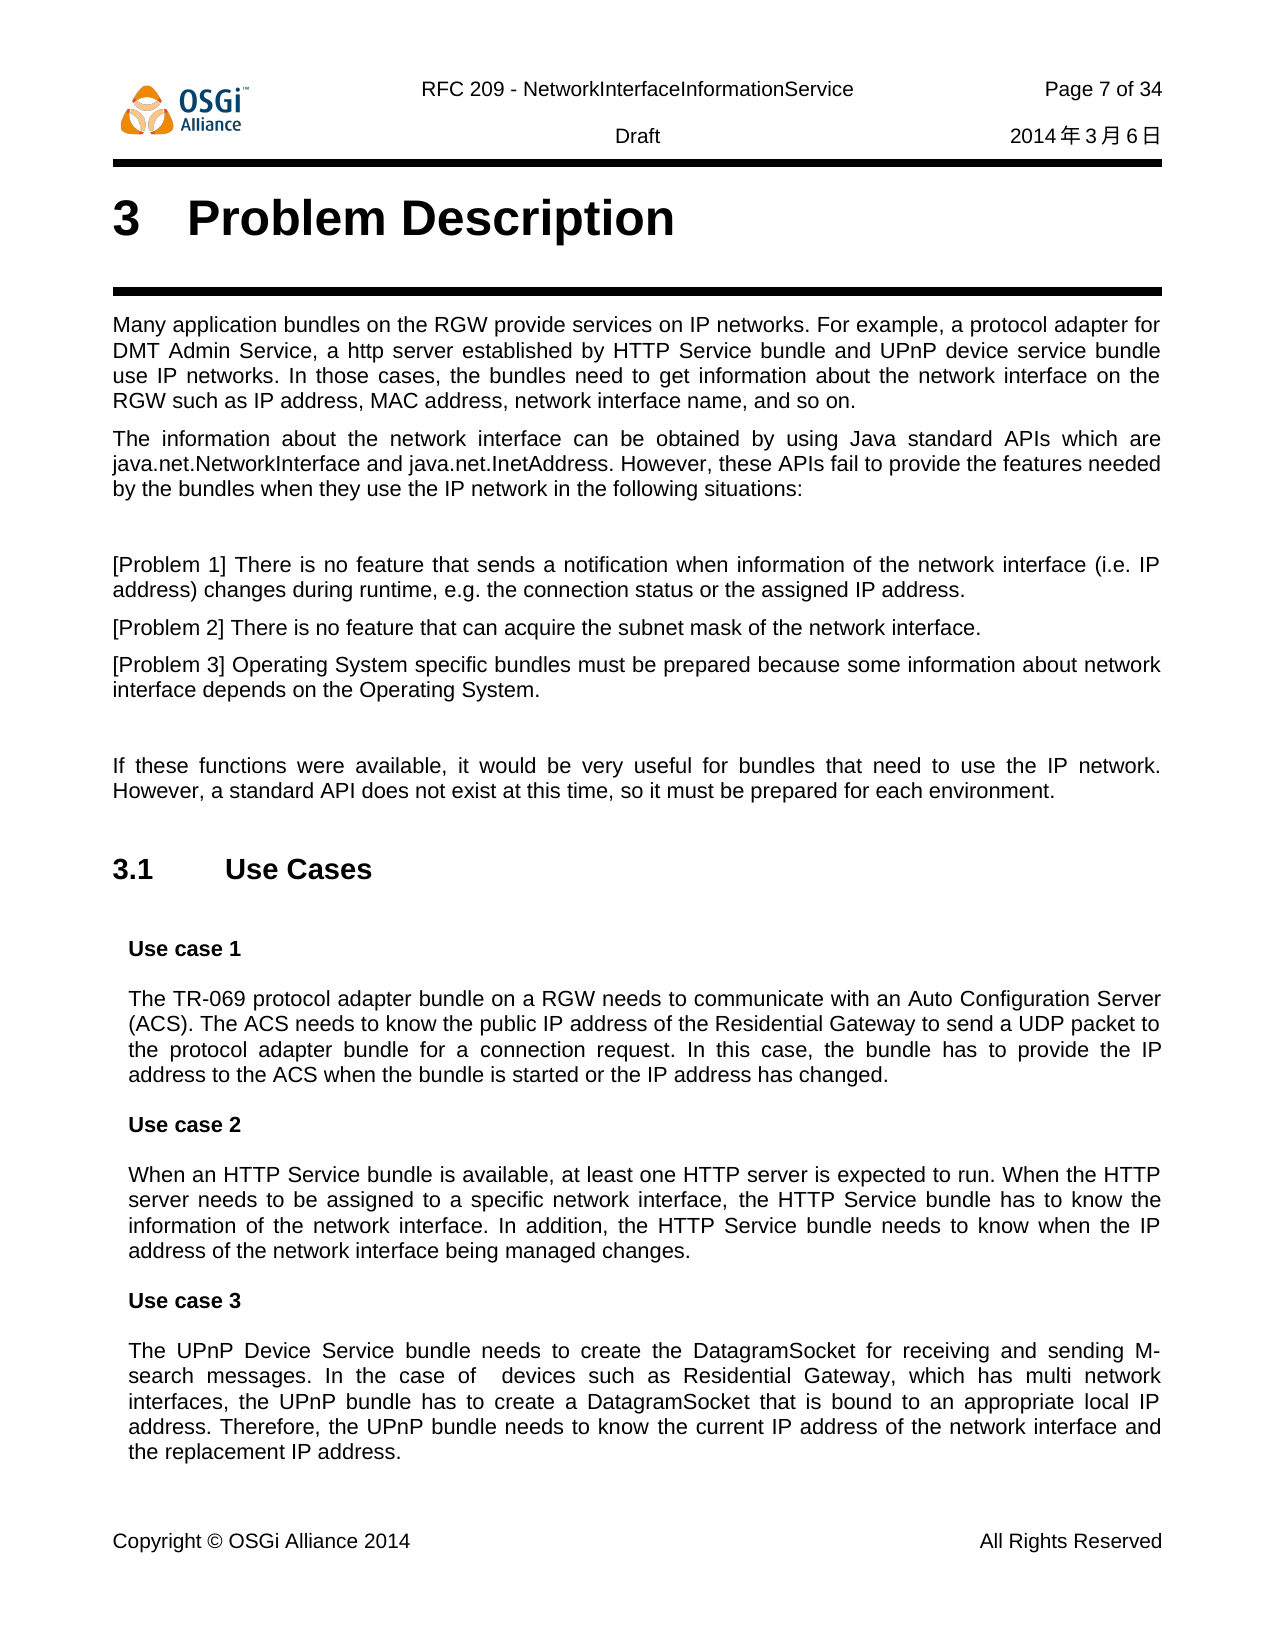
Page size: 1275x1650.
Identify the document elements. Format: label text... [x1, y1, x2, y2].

text When an HTTP Service bundle is available, at least one HTTP server is expected to run. When the HTTP server needs to be assigned to a specific network interface, the HTTP Service bundle has to know the information of the network interface. In addition, the HTTP Service bundle needs to know when the IP address of the network interface being managed changes. [128, 1162, 1162, 1263]
text The TR-069 protocol adapter bundle on a RGW needs to communicate with an Auto Configuration Server (ACS). The ACS needs to know the public IP address of the Residential Gateway to send a UDP packet to the protocol adapter bundle for a connection request. In this case, the bundle has to provide the IP address to the ACS when the bundle is started or the IP address has changed. [128, 986, 1162, 1087]
text Use case 3 [128, 1288, 1162, 1313]
list Use Cases [112, 852, 1162, 886]
text If these functions were available, it would be very useful for bundles that need to use the IP network. However, a standard API does not exist at this time, so it must be prepared for each environment. [112, 753, 1162, 803]
picture [113, 78, 257, 142]
text The UPnP Device Service bundle needs to create the DatagramSocket for receiving and sending M-search messages. In the case of devices such as Residential Gateway, which has multi network interfaces, the UPnP bundle has to create a DatagramSocket that is bound to an appropriate local IP address. Therefore, the UPnP bundle needs to know the current IP address of the network interface and the replacement IP address. [128, 1338, 1162, 1464]
text [Problem 1] There is no feature that sends a notification when information of the network interface (i.e. IP address) changes during runtime, e.g. the connection status or the assigned IP address. [112, 551, 1162, 602]
text Many application bundles on the RGW provide services on IP networks. For example, a protocol adapter for DMT Admin Service, a http server established by HTTP Service bundle and UPnP device service bundle use IP networks. In those cases, the bundles need to get information about the network interface on the RGW such as IP address, MAC address, network interface name, and so on. [112, 312, 1162, 413]
subtitle Problem Description [112, 160, 1162, 296]
text Use case 1 [128, 936, 1162, 961]
text The information about the network interface can be obtained by using Java standard APIs which are java.net.NetworkInterface and java.net.InetAddress. However, these APIs fail to provide the features needed by the bundles when they use the IP network in the following situations: [112, 426, 1162, 501]
text [Problem 2] There is no feature that can acquire the subnet mask of the network interface. [112, 614, 1162, 639]
text Use case 2 [128, 1112, 1162, 1137]
text [Problem 3] Operating System specific bundles must be prepared because some information about network interface depends on the Operating System. [112, 652, 1162, 702]
